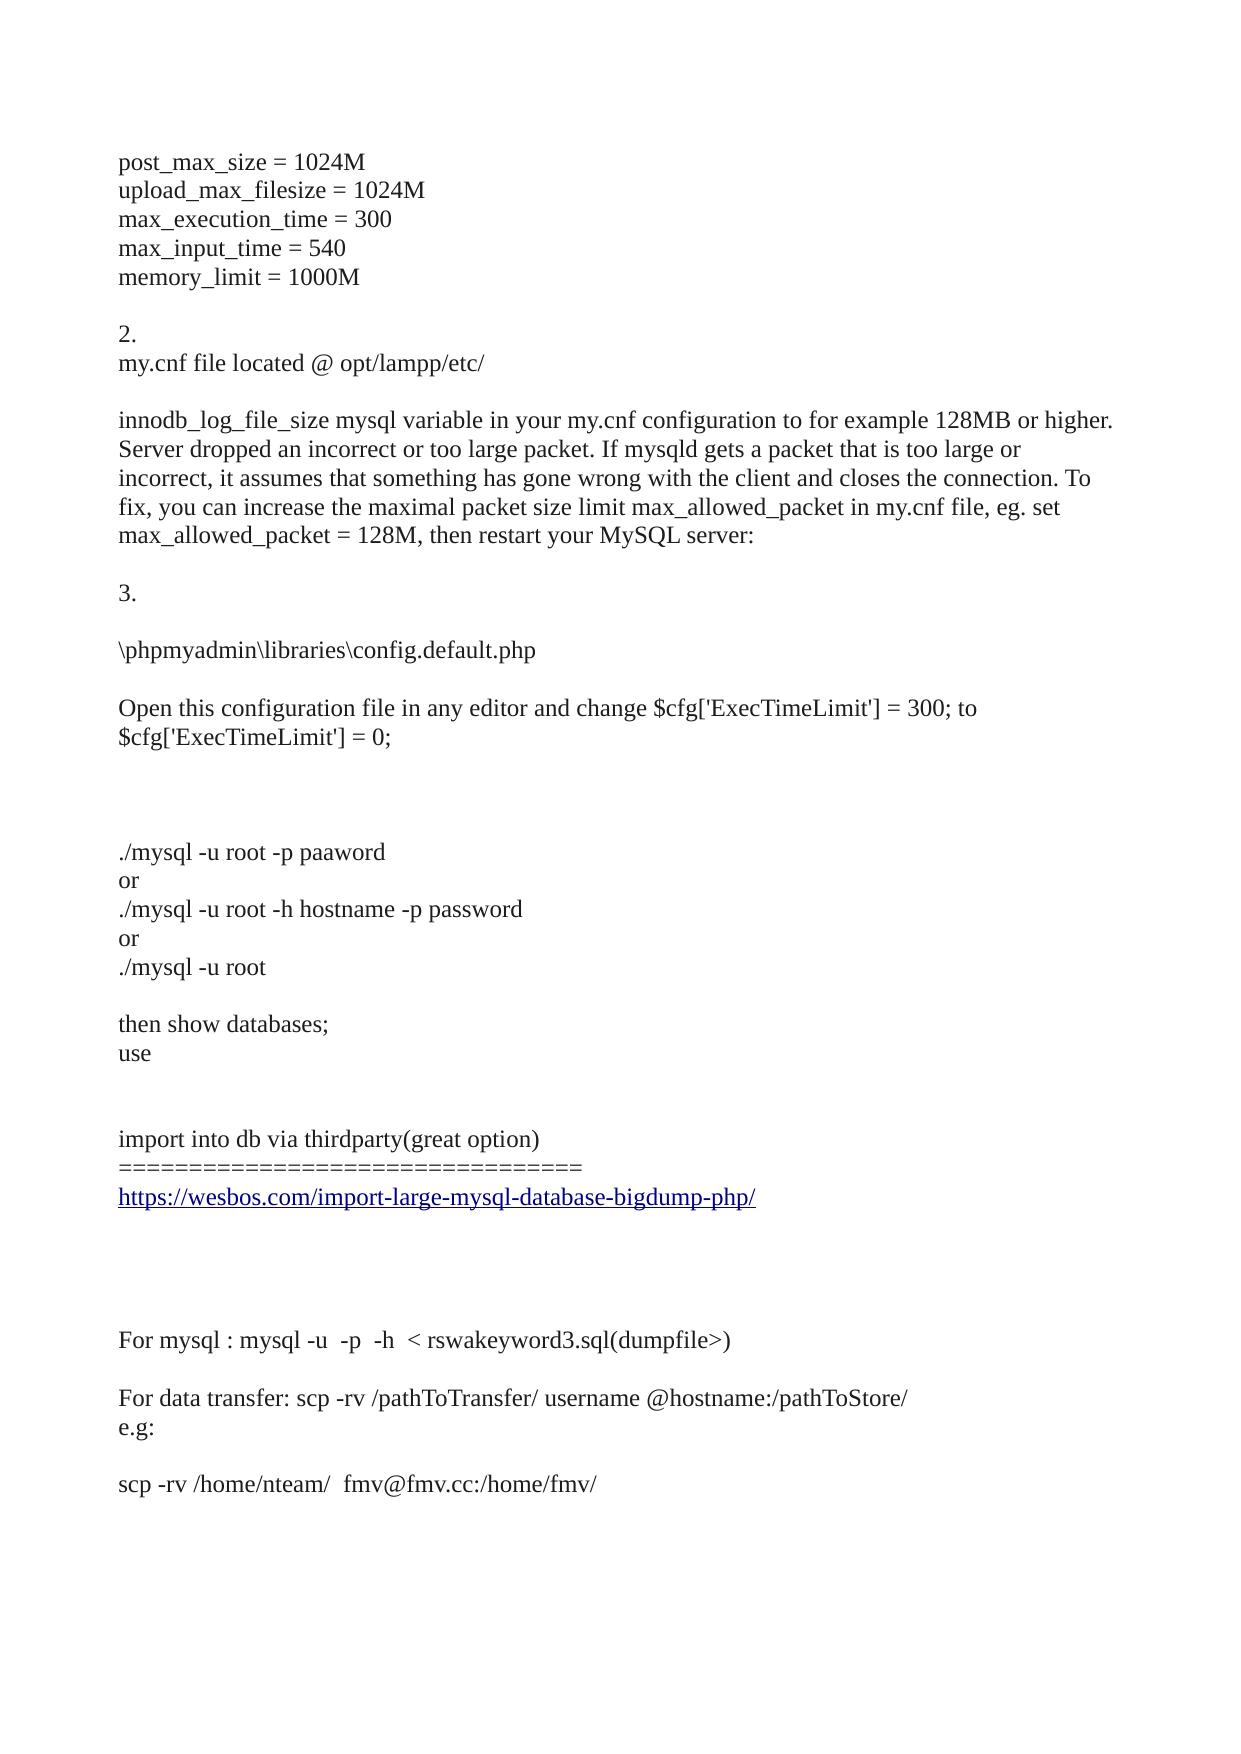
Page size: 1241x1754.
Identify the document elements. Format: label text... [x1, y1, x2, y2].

text ================================= [118, 1153, 1122, 1182]
text my.cnf file located @ opt/lampp/etc/ [118, 348, 1122, 377]
text max_input_time = 540 [118, 233, 1122, 262]
text For data transfer: scp -rv /pathToTransfer/ username @hostname:/pathToStore/ [118, 1383, 1122, 1412]
text upload_max_filesize = 1024M [118, 176, 1122, 204]
text or [118, 866, 1122, 894]
text ./mysql -u root -p paaword [118, 837, 1122, 866]
text For mysql : mysql -u -p -h < rswakeyword3.sql(dumpfile>) [118, 1326, 1122, 1354]
text scp -rv /home/nteam/ fmv@fmv.cc:/home/fmv/ [118, 1469, 1122, 1498]
text ./mysql -u root -h hostname -p password [118, 894, 1122, 923]
text use [118, 1038, 1122, 1067]
text e.g: [118, 1412, 1122, 1441]
text 3. [118, 578, 1122, 607]
text then show databases; [118, 1009, 1122, 1038]
text \phpmyadmin\libraries\config.default.php [118, 636, 1122, 664]
text max_execution_time = 300 [118, 204, 1122, 233]
text or [118, 923, 1122, 952]
text https://wesbos.com/import-large-mysql-database-bigdump-php/ [118, 1182, 1122, 1211]
text Server dropped an incorrect or too large packet. If mysqld gets a packet that is too large or incorrect, it assumes that something has gone wrong with the client and closes the connection. To fix, you can increase the maximal packet size limit max_allowed_packet in my.cnf file, eg. set max_allowed_packet = 128M, then restart your MySQL server: [118, 434, 1122, 549]
text 2. [118, 319, 1122, 348]
text ./mysql -u root [118, 952, 1122, 981]
text Open this configuration file in any editor and change $cfg['ExecTimeLimit'] = 300; to $cfg['ExecTimeLimit'] = 0; [118, 693, 1122, 751]
text innodb_log_file_size mysql variable in your my.cnf configuration to for example 128MB or higher. [118, 406, 1122, 434]
text memory_limit = 1000M [118, 262, 1122, 291]
text post_max_size = 1024M [118, 147, 1122, 176]
text import into db via thirdparty(great option) [118, 1124, 1122, 1153]
